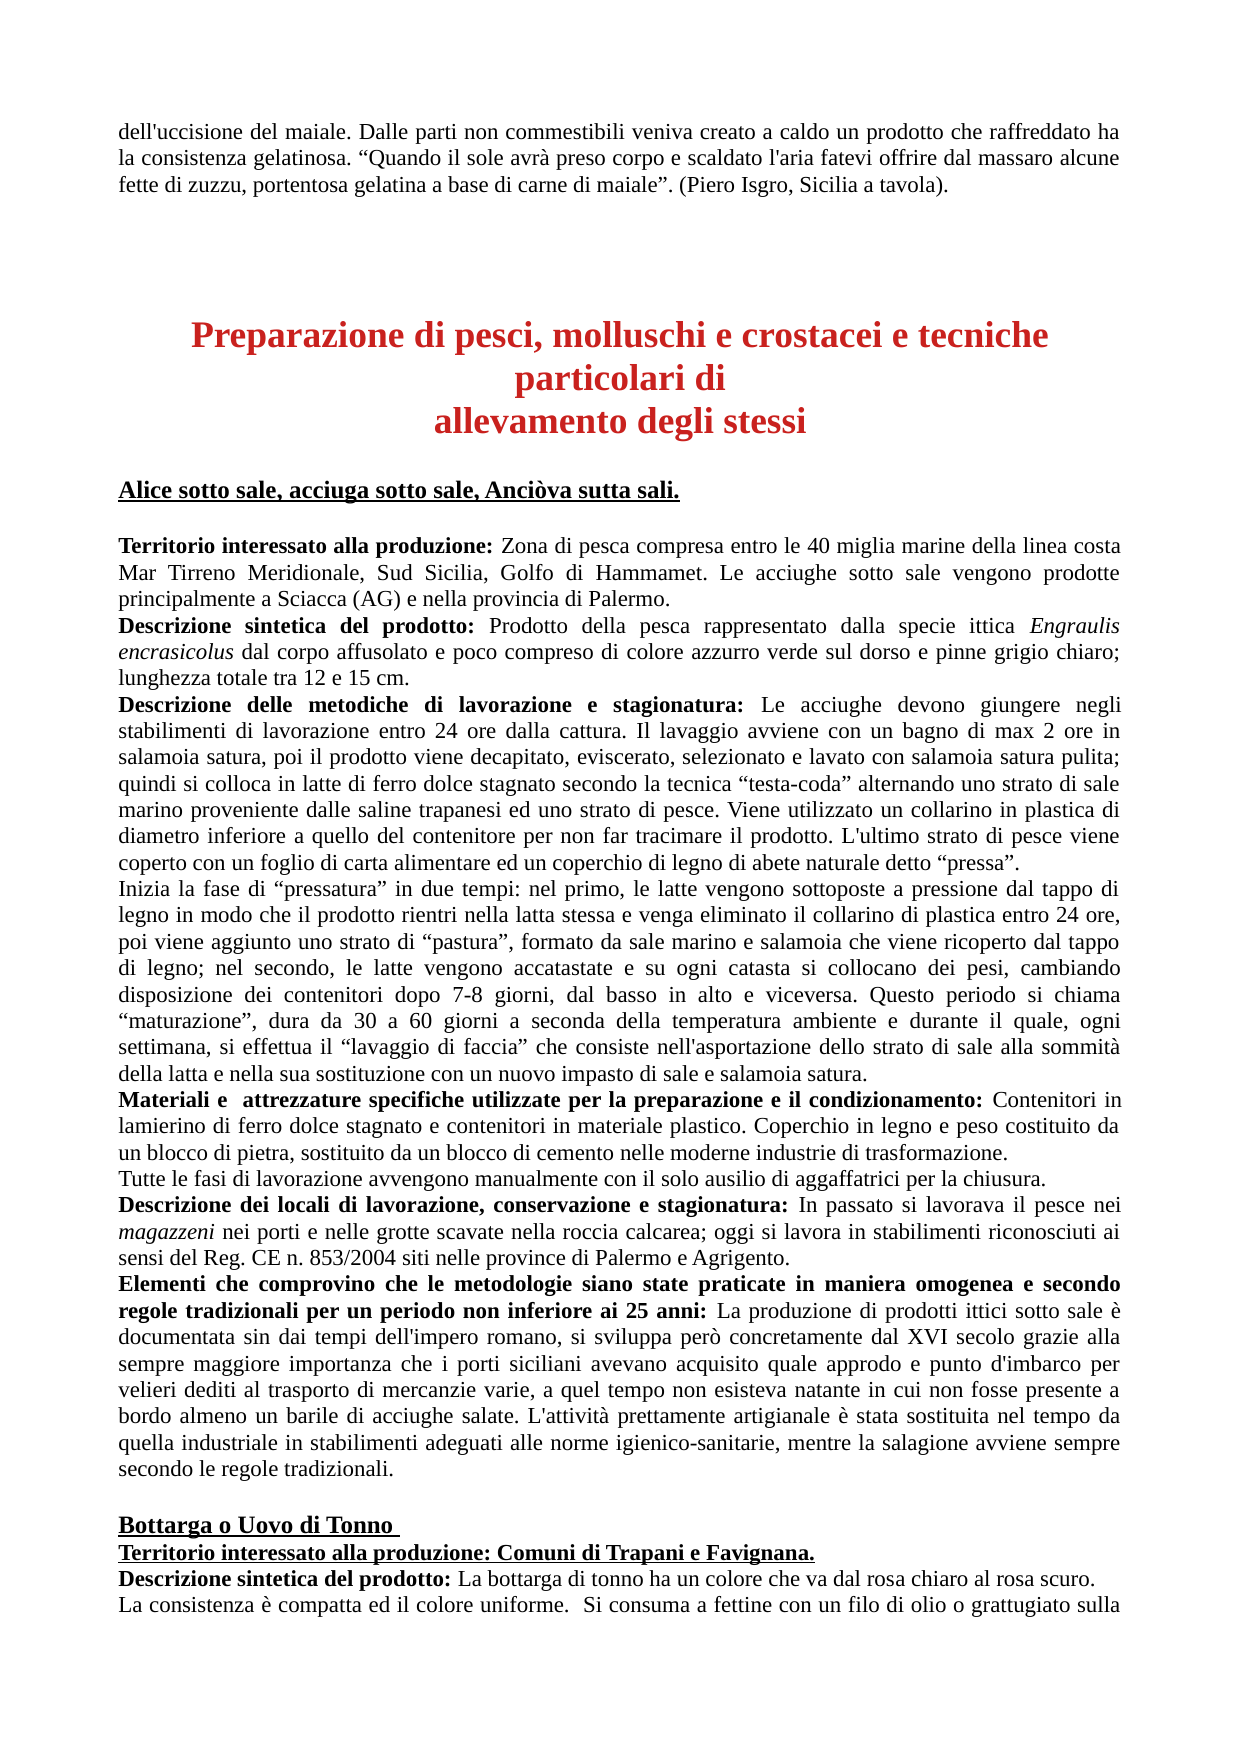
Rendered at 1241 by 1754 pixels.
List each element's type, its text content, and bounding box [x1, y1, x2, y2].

text Descrizione delle metodiche di lavorazione e stagionatura: Le acciughe devono giungere negli stabilimenti di lavorazione entro 24 ore dalla cattura. Il lavaggio avviene con un bagno di max 2 ore in salamoia satura, poi il prodotto viene decapitato, eviscerato, selezionato e lavato con salamoia satura pulita; quindi si colloca in latte di ferro dolce stagnato secondo la tecnica “testa-coda” alternando uno strato di sale marino proveniente dalle saline trapanesi ed uno strato di pesce. Viene utilizzato un collarino in plastica di diametro inferiore a quello del contenitore per non far tracimare il prodotto. L'ultimo strato di pesce viene coperto con un foglio di carta alimentare ed un coperchio di legno di abete naturale detto “pressa”. [118, 691, 1122, 875]
text dell'uccisione del maiale. Dalle parti non commestibili veniva creato a caldo un prodotto che raffreddato ha la consistenza gelatinosa. “Quando il sole avrà preso corpo e scaldato l'aria fatevi offrire dal massaro alcune fette di zuzzu, portentosa gelatina a base di carne di maiale”. (Piero Isgro, Sicilia a tavola). [118, 118, 1122, 197]
text allevamento degli stessi [118, 398, 1122, 442]
text Inizia la fase di “pressatura” in due tempi: nel primo, le latte vengono sottoposte a pressione dal tappo di legno in modo che il prodotto rientri nella latta stessa e venga eliminato il collarino di plastica entro 24 ore, poi viene aggiunto uno strato di “pastura”, formato da sale marino e salamoia che viene ricoperto dal tappo di legno; nel secondo, le latte vengono accatastate e su ogni catasta si collocano dei pesi, cambiando disposizione dei contenitori dopo 7-8 giorni, dal basso in alto e viceversa. Questo periodo si chiama “maturazione”, dura da 30 a 60 giorni a seconda della temperatura ambiente e durante il quale, ogni settimana, si effettua il “lavaggio di faccia” che consiste nell'asportazione dello strato di sale alla sommità della latta e nella sua sostituzione con un nuovo impasto di sale e salamoia satura. [118, 875, 1122, 1086]
text Bottarga o Uovo di Tonno [118, 1510, 1122, 1539]
text Materiali e attrezzature specifiche utilizzate per la preparazione e il condizionamento: Contenitori in lamierino di ferro dolce stagnato e contenitori in materiale plastico. Coperchio in legno e peso costituito da un blocco di pietra, sostituito da un blocco di cemento nelle moderne industrie di trasformazione. [118, 1086, 1122, 1165]
text Descrizione dei locali di lavorazione, conservazione e stagionatura: In passato si lavorava il pesce nei magazzeni nei porti e nelle grotte scavate nella roccia calcarea; oggi si lavora in stabilimenti riconosciuti ai sensi del Reg. CE n. 853/2004 siti nelle province di Palermo e Agrigento. [118, 1191, 1122, 1271]
text Elementi che comprovino che le metodologie siano state praticate in maniera omogenea e secondo regole tradizionali per un periodo non inferiore ai 25 anni: La produzione di prodotti ittici sotto sale è documentata sin dai tempi dell'impero romano, si sviluppa però concretamente dal XVI secolo grazie alla sempre maggiore importanza che i porti siciliani avevano acquisito quale approdo e punto d'imbarco per velieri dediti al trasporto di mercanzie varie, a quel tempo non esisteva natante in cui non fosse presente a bordo almeno un barile di acciughe salate. L'attività prettamente artigianale è stata sostituita nel tempo da quella industriale in stabilimenti adeguati alle norme igienico-sanitarie, mentre la salagione avviene sempre secondo le regole tradizionali. [118, 1271, 1122, 1481]
text Territorio interessato alla produzione: Comuni di Trapani e Favignana. [118, 1539, 1122, 1565]
text La consistenza è compatta ed il colore uniforme. Si consuma a fettine con un filo di olio o grattugiato sulla [118, 1592, 1122, 1618]
text Descrizione sintetica del prodotto: Prodotto della pesca rappresentato dalla specie ittica Engraulis encrasicolus dal corpo affusolato e poco compreso di colore azzurro verde sul dorso e pinne grigio chiaro; lunghezza totale tra 12 e 15 cm. [118, 612, 1122, 691]
text Territorio interessato alla produzione: Zona di pesca compresa entro le 40 miglia marine della linea costa Mar Tirreno Meridionale, Sud Sicilia, Golfo di Hammamet. Le acciughe sotto sale vengono prodotte principalmente a Sciacca (AG) e nella provincia di Palermo. [118, 533, 1122, 612]
text Preparazione di pesci, molluschi e crostacei e tecniche particolari di [118, 312, 1122, 398]
text Alice sotto sale, acciuga sotto sale, Anciòva sutta sali. [118, 475, 1122, 504]
text Tutte le fasi di lavorazione avvengono manualmente con il solo ausilio di aggaffatrici per la chiusura. [118, 1165, 1122, 1191]
text Descrizione sintetica del prodotto: La bottarga di tonno ha un colore che va dal rosa chiaro al rosa scuro. [118, 1565, 1122, 1592]
